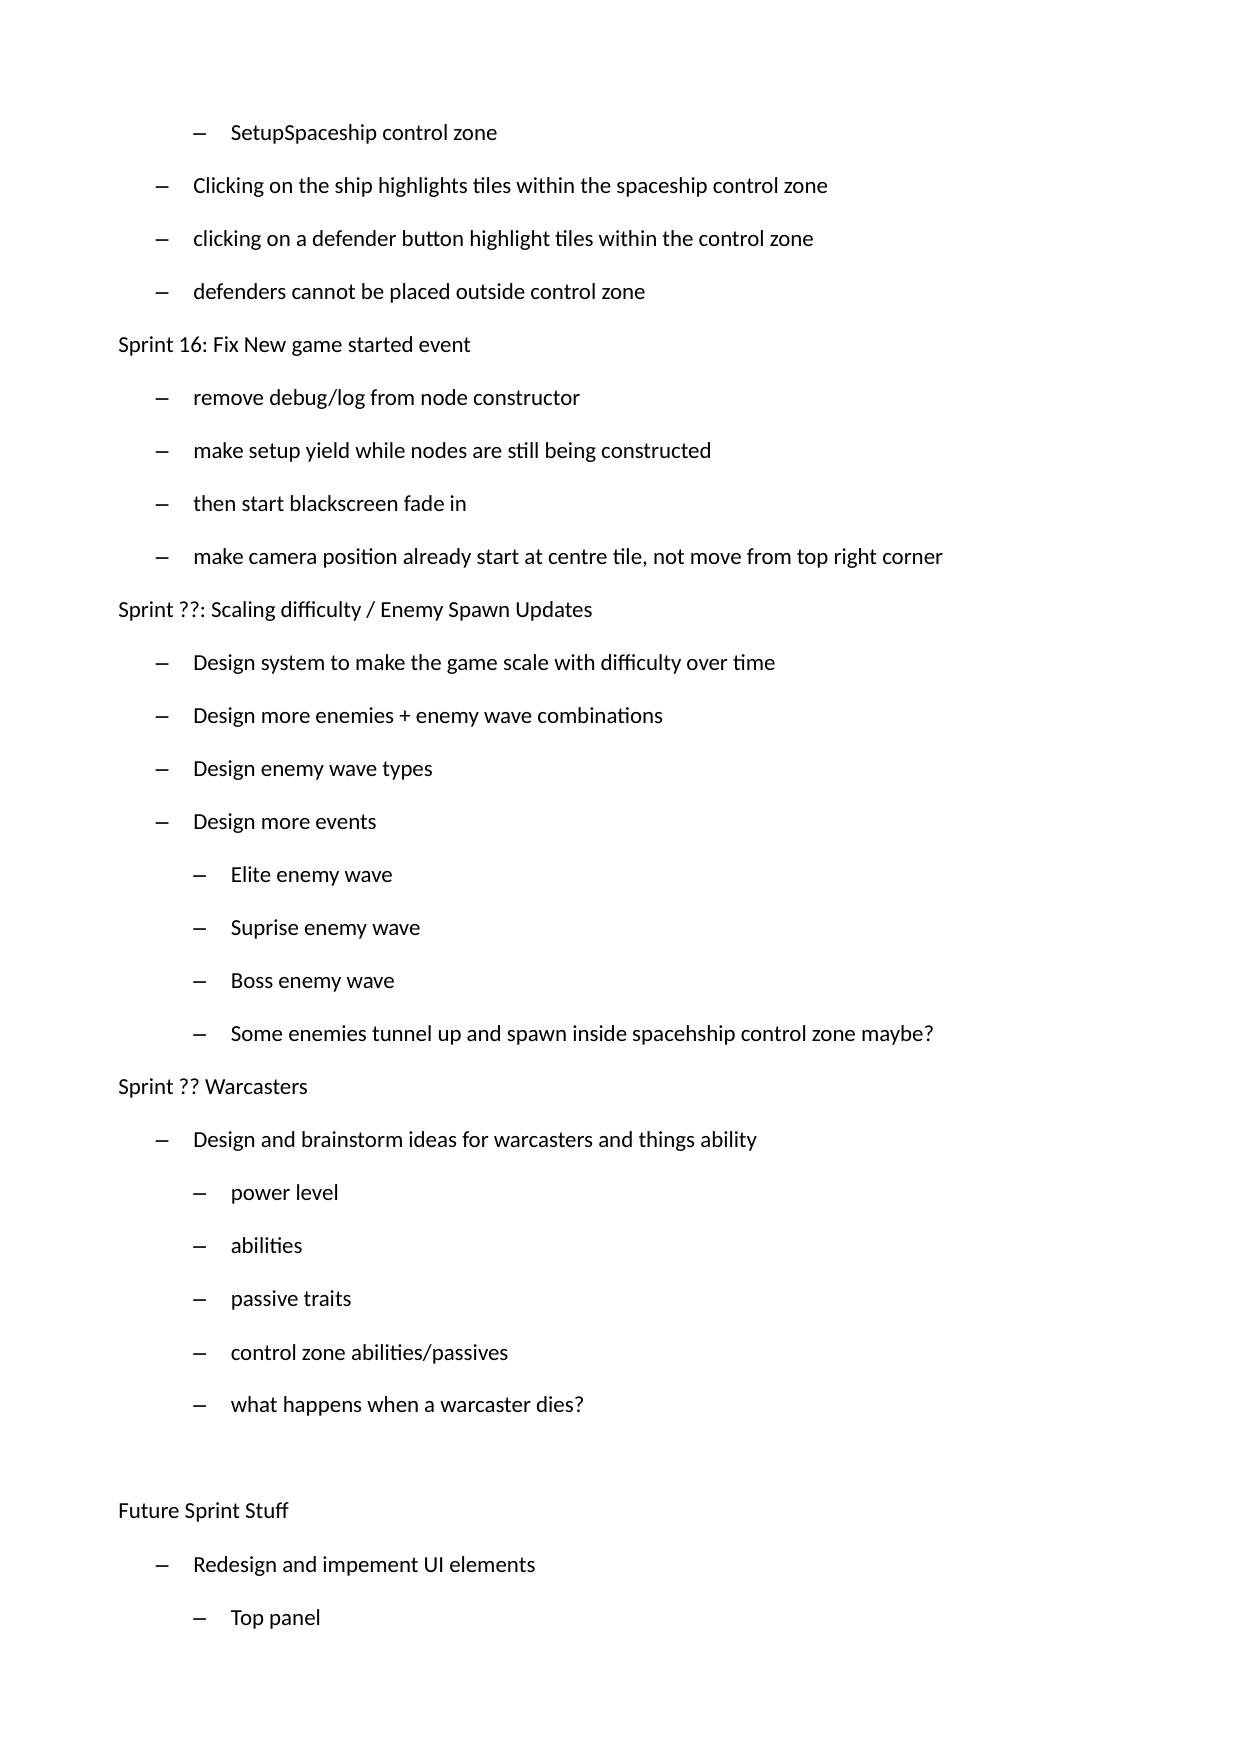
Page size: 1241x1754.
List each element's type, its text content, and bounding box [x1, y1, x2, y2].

text Sprint ??: Scaling difficulty / Enemy Spawn Updates [118, 595, 1122, 623]
list remove debug/log from node constructor [156, 383, 1122, 411]
list make camera position already start at centre tile, not move from top right corner [156, 542, 1122, 570]
list Design more events [156, 807, 1122, 835]
text Sprint 16: Fix New game started event [118, 330, 1122, 358]
list abilities [193, 1232, 1122, 1259]
list Redesign and impement UI elements [156, 1550, 1122, 1578]
text Future Sprint Stuff [118, 1497, 1122, 1525]
list Top panel [193, 1603, 1122, 1631]
list make setup yield while nodes are still being constructed [156, 436, 1122, 464]
list SetupSpaceship control zone [193, 118, 1122, 146]
list power level [193, 1178, 1122, 1207]
list then start blackscreen fade in [156, 489, 1122, 517]
list Design and brainstorm ideas for warcasters and things ability [156, 1126, 1122, 1153]
list passive traits [193, 1284, 1122, 1313]
list Some enemies tunnel up and spawn inside spacehship control zone maybe? [193, 1019, 1122, 1047]
list clicking on a defender button highlight tiles within the control zone [156, 224, 1122, 252]
list Design enemy wave types [156, 754, 1122, 782]
list defenders cannot be placed outside control zone [156, 277, 1122, 305]
list Suprise enemy wave [193, 913, 1122, 941]
list Boss enemy wave [193, 966, 1122, 994]
list Design more enemies + enemy wave combinations [156, 701, 1122, 729]
list control zone abilities/passives [193, 1338, 1122, 1366]
list Design system to make the game scale with difficulty over time [156, 648, 1122, 676]
list Elite enemy wave [193, 860, 1122, 888]
list Clicking on the ship highlights tiles within the spaceship control zone [156, 171, 1122, 199]
list what happens when a warcaster dies? [193, 1391, 1122, 1419]
text Sprint ?? Warcasters [118, 1072, 1122, 1101]
